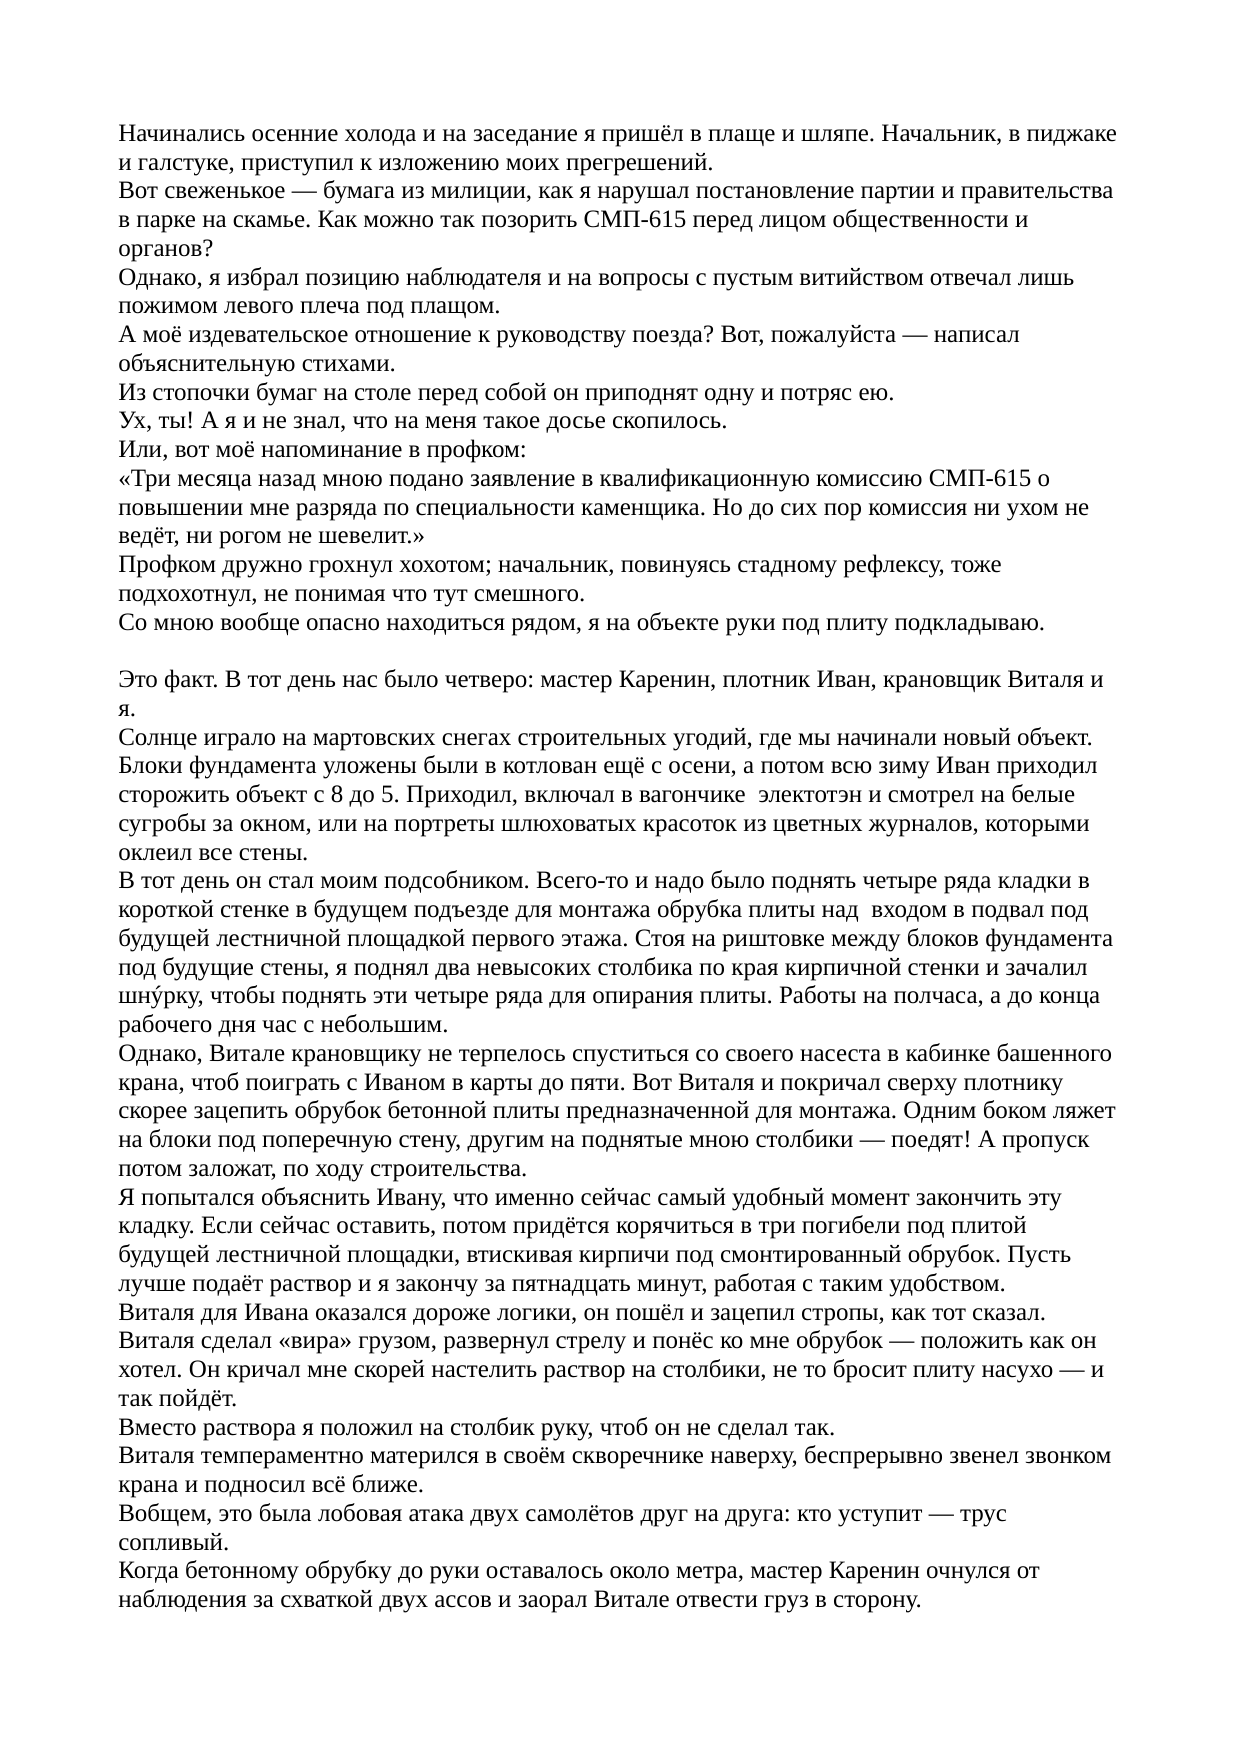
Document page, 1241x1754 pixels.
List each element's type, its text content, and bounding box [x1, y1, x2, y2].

text Ух, ты! А я и не знал, что на меня такое досье скопилось. [118, 406, 1122, 434]
text Блоки фундамента уложены были в котлован ещё с осени, а потом всю зиму Иван приходил сторожить объект с 8 до 5. Приходил, включал в вагончике электотэн и смотрел на белые сугробы за окном, или на портреты шлюховатых красоток из цветных журналов, которыми оклеил все стены. [118, 751, 1122, 866]
text Виталя темпераментно матерился в своём скворечнике наверху, беспрерывно звенел звонком крана и подносил всё ближе. [118, 1441, 1122, 1498]
text Начинались осенние холода и на заседание я пришёл в плаще и шляпе. Начальник, в пиджаке и галстуке, приступил к изложению моих прегрешений. [118, 118, 1122, 176]
text Солнце играло на мартовских снегах строительных угодий, где мы начинали новый объект. [118, 722, 1122, 751]
text Это факт. В тот день нас было четверо: мастер Каренин, плотник Иван, крановщик Виталя и я. [118, 664, 1122, 722]
text «Три месяца назад мною подано заявление в квалификационную комиссию СМП-615 о повышении мне разряда по специальности каменщика. Но до сих пор комиссия ни ухом не ведёт, ни рогом не шевелит.» [118, 463, 1122, 549]
text Вместо раствора я положил на столбик руку, чтоб он не сделал так. [118, 1412, 1122, 1441]
text Однако, я избрал позицию наблюдателя и на вопросы с пустым витийством отвечал лишь пожимом левого плеча под плащом. [118, 262, 1122, 319]
text Виталя сделал «вира» грузом, развернул стрелу и понёс ко мне обрубок — положить как он хотел. Он кричал мне скорей настелить раствор на столбики, не то бросит плиту насухо — и так пойдёт. [118, 1326, 1122, 1412]
text Вобщем, это была лобовая атака двух самолётов друг на друга: кто уступит — трус сопливый. [118, 1498, 1122, 1556]
text Вот свеженькое — бумага из милиции, как я нарушал постановление партии и правительства в парке на скамье. Как можно так позорить СМП-615 перед лицом общественности и органов? [118, 176, 1122, 262]
text Когда бетонному обрубку до руки оставалось около метра, мастер Каренин очнулся от наблюдения за схваткой двух ассов и заорал Витале отвести груз в сторону. [118, 1556, 1122, 1613]
text Или, вот моё напоминание в профком: [118, 434, 1122, 463]
text Однако, Витале крановщику не терпелось спуститься со своего насеста в кабинке башенного крана, чтоб поиграть с Иваном в карты до пяти. Вот Виталя и покричал сверху плотнику скорее зацепить обрубок бетонной плиты предназначенной для монтажа. Одним боком ляжет на блоки под поперечную стену, другим на поднятые мною столбики — поедят! А пропуск потом заложат, по ходу строительства. [118, 1038, 1122, 1182]
text Я попытался объяснить Ивану, что именно сейчас самый удобный момент закончить эту кладку. Если сейчас оставить, потом придётся корячиться в три погибели под плитой будущей лестничной площадки, втискивая кирпичи под смонтированный обрубок. Пусть лучше подаёт раствор и я закончу за пятнадцать минут, работая с таким удобством. [118, 1182, 1122, 1297]
text Виталя для Ивана оказался дороже логики, он пошёл и зацепил стропы, как тот сказал. [118, 1297, 1122, 1326]
text А моё издевательское отношение к руководству поезда? Вот, пожалуйста — написал объяснительную стихами. [118, 319, 1122, 377]
text Профком дружно грохнул хохотом; начальник, повинуясь стадному рефлексу, тоже подхохотнул, не понимая что тут смешного. [118, 549, 1122, 607]
text Со мною вообще опасно находиться рядом, я на объекте руки под плиту подкладываю. [118, 607, 1122, 636]
text Из стопочки бумаг на столе перед собой он приподнят одну и потряс ею. [118, 377, 1122, 406]
text В тот день он стал моим подсобником. Всего-то и надо было поднять четыре ряда кладки в короткой стенке в будущем подъезде для монтажа обрубка плиты над входом в подвал под будущей лестничной площадкой первого этажа. Стоя на риштовке между блоков фундамента под будущие стены, я поднял два невысоких столбика по края кирпичной стенки и зачалил шнýрку, чтобы поднять эти четыре ряда для опирания плиты. Работы на полчаса, а до конца рабочего дня час с небольшим. [118, 866, 1122, 1038]
